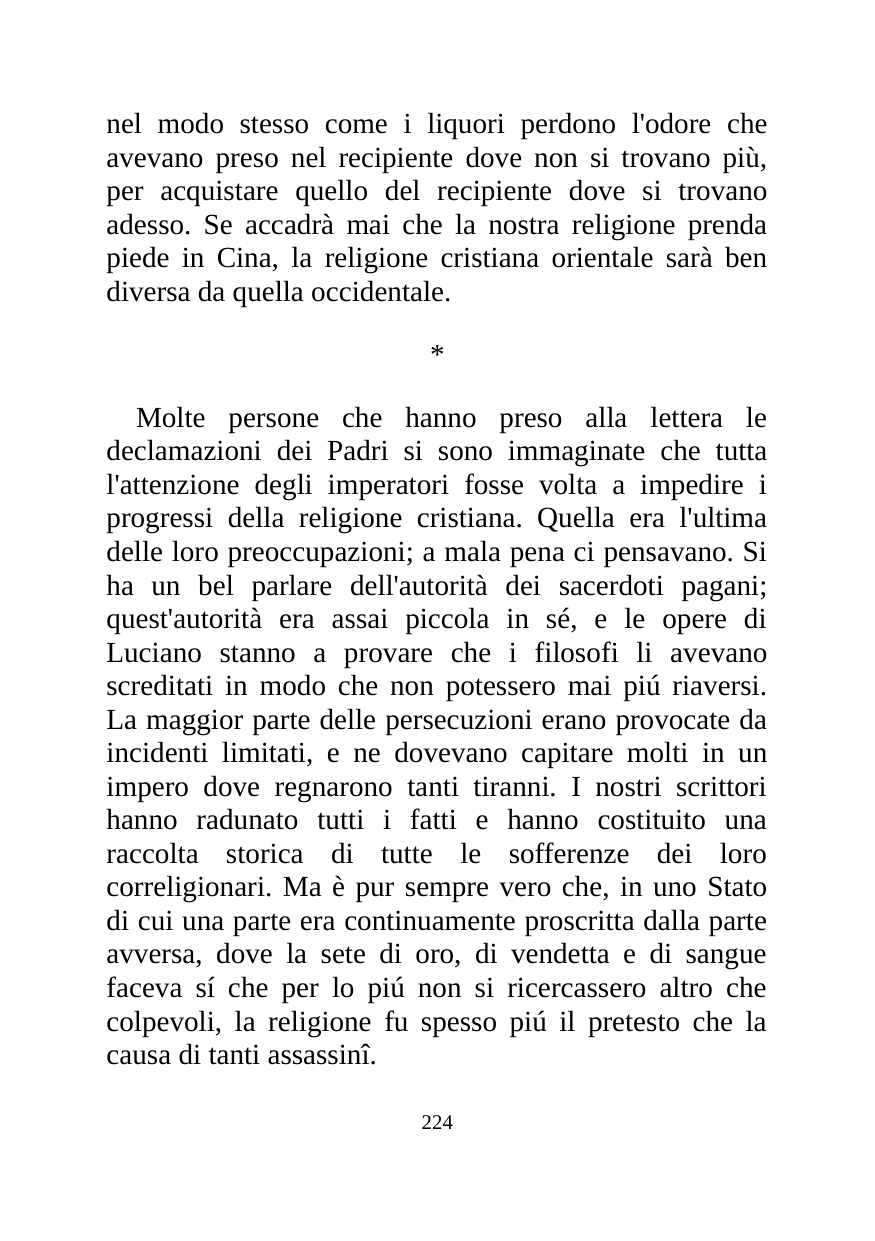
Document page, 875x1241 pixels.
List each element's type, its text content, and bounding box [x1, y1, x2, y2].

text * [106, 337, 768, 371]
text Molte persone che hanno preso alla lettera le declamazioni dei Padri si sono immaginate che tutta l'attenzione degli imperatori fosse volta a impedire i progressi della religione cristiana. Quella era l'ultima delle loro preoccupazioni; a mala pena ci pensavano. Si ha un bel parlare dell'autorità dei sacerdoti pagani; quest'autorità era assai piccola in sé, e le opere di Luciano stanno a provare che i filosofi li avevano screditati in modo che non potessero mai piú riaversi. La maggior parte delle persecuzioni erano provocate da incidenti limitati, e ne dovevano capitare molti in un impero dove regnarono tanti tiranni. I nostri scrittori hanno radunato tutti i fatti e hanno costituito una raccolta storica di tutte le sofferenze dei loro correligionari. Ma è pur sempre vero che, in uno Stato di cui una parte era continuamente proscritta dalla parte avversa, dove la sete di oro, di vendetta e di sangue faceva sí che per lo piú non si ricercassero altro che colpevoli, la religione fu spesso piú il pretesto che la causa di tanti assassinî. [106, 400, 768, 1071]
text nel modo stesso come i liquori perdono l'odore che avevano preso nel recipiente dove non si trovano più, per acquistare quello del recipiente dove si trovano adesso. Se accadrà mai che la nostra religione prenda piede in Cina, la religione cristiana orientale sarà ben diversa da quella occidentale. [106, 106, 768, 307]
